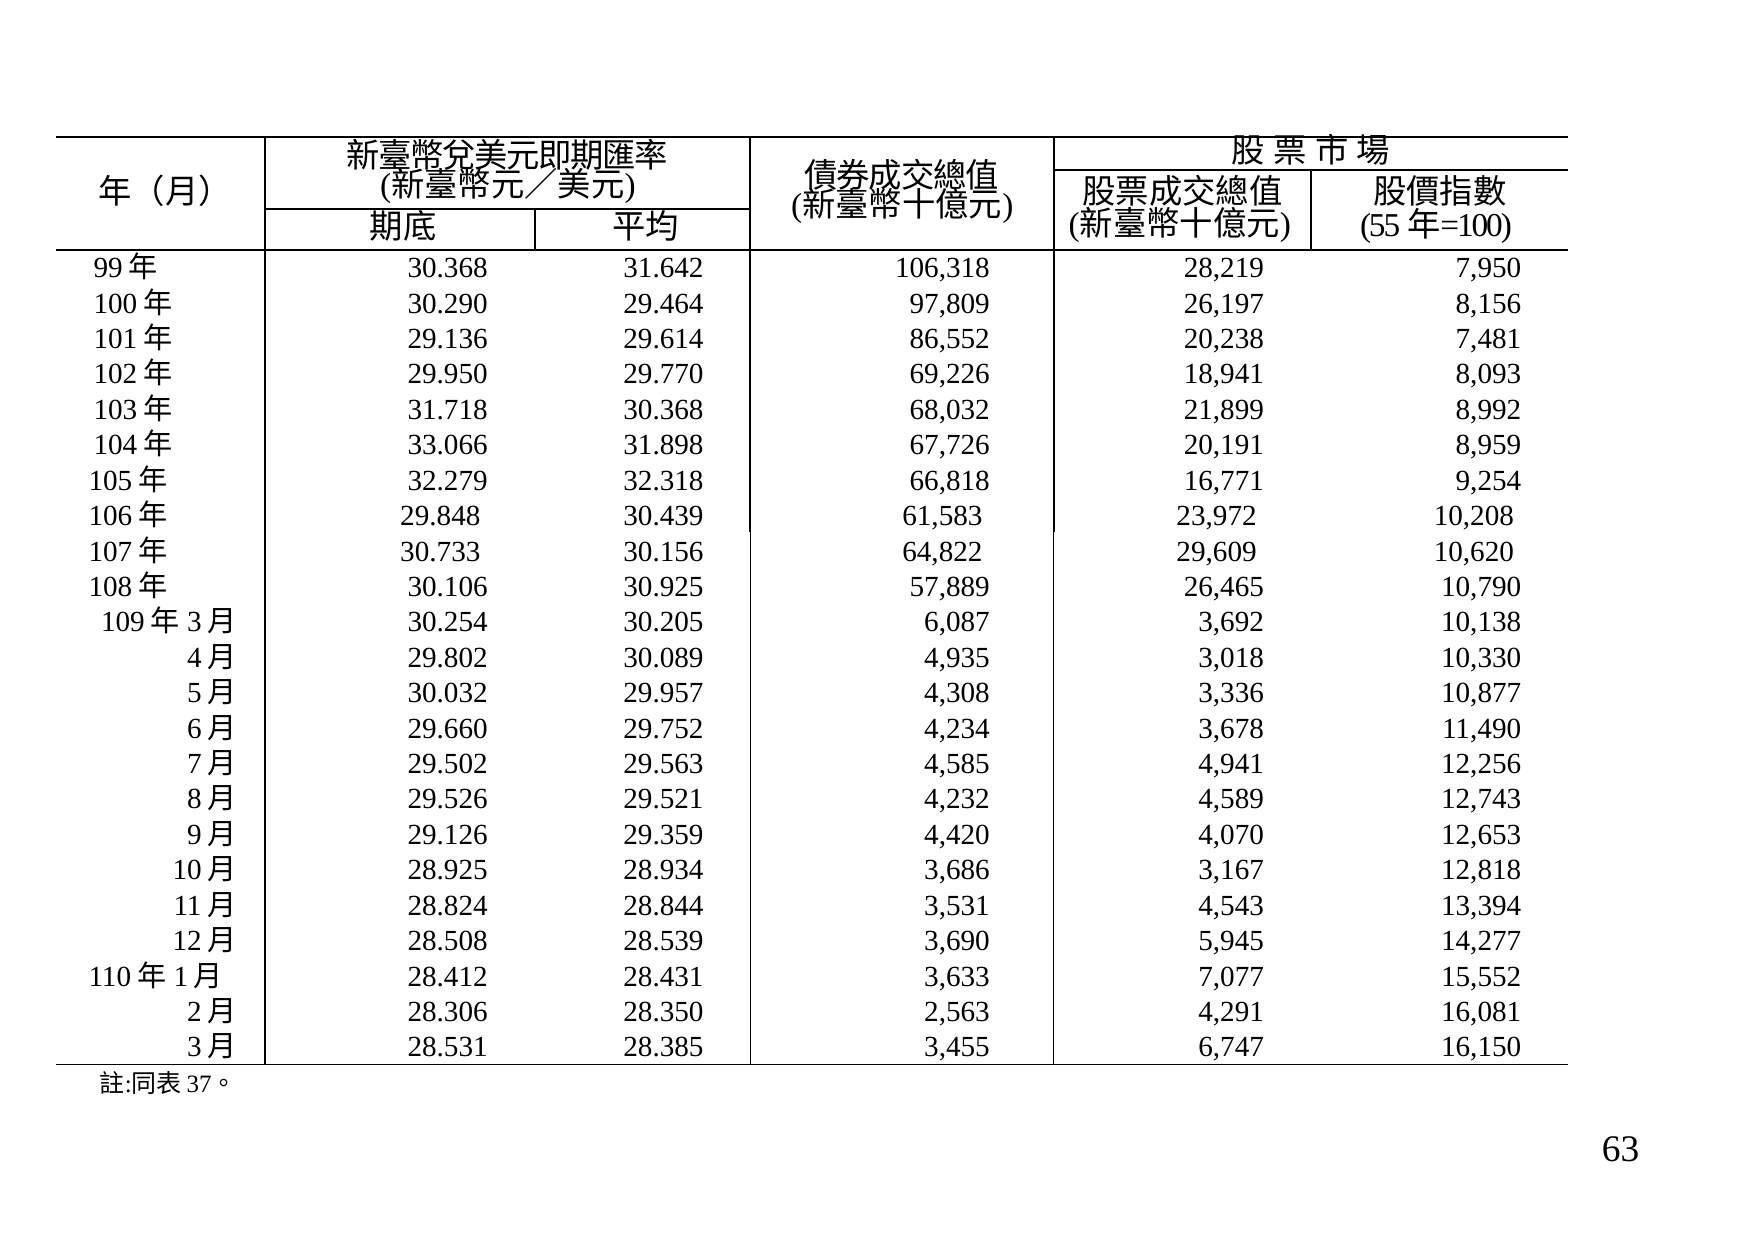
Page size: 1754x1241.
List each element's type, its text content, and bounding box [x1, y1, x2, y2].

table_cell 10,620 [1311, 532, 1568, 568]
table_cell 4,232 [751, 780, 1053, 816]
table_cell 3,531 [751, 886, 1053, 922]
table_cell 18,941 [1055, 355, 1311, 391]
table_cell 11月 [56, 886, 264, 922]
table_cell 6,747 [1054, 1028, 1311, 1063]
table_cell 103年 [56, 391, 264, 426]
table_cell 10,877 [1311, 674, 1568, 709]
table_cell 30.032 [266, 674, 534, 709]
table_cell 28.412 [266, 957, 534, 993]
table_cell 9月 [56, 816, 264, 851]
table_cell 69,226 [751, 355, 1053, 391]
table_cell 31.718 [266, 391, 534, 426]
table_cell 13,394 [1311, 886, 1568, 922]
table_cell 3,633 [751, 957, 1053, 993]
table_cell 12,743 [1311, 780, 1568, 816]
table_cell 29.464 [535, 284, 749, 320]
table_cell 29.848 [266, 497, 534, 532]
table_cell 9,254 [1311, 461, 1568, 497]
table_cell 30.439 [535, 497, 749, 532]
table_cell 29.950 [266, 355, 534, 391]
table_cell 21,899 [1055, 391, 1311, 426]
table_cell 109年 3月 [56, 603, 264, 638]
table_cell 3,690 [751, 922, 1053, 957]
table_cell 16,081 [1311, 993, 1568, 1028]
table_cell 29.563 [535, 745, 750, 780]
table_cell 16,150 [1311, 1028, 1568, 1063]
table_cell 5,945 [1054, 922, 1311, 957]
table_cell [1054, 1065, 1311, 1099]
table_cell 7,950 [1311, 251, 1568, 284]
table_cell 104年 [56, 426, 264, 461]
table_cell 4,308 [751, 674, 1053, 709]
table_cell 30.156 [535, 532, 750, 568]
table_header 年（月） [56, 138, 264, 249]
table_cell 平均 [536, 210, 749, 249]
table_cell 8,156 [1311, 284, 1568, 320]
table_cell 3,167 [1054, 851, 1311, 886]
table_cell 107年 [56, 532, 264, 568]
table_cell 29.502 [266, 745, 534, 780]
table_cell 29.957 [535, 674, 750, 709]
table_cell 2月 [56, 993, 264, 1028]
table_cell 16,771 [1055, 461, 1311, 497]
table_cell 97,809 [751, 284, 1053, 320]
table_cell 28,219 [1055, 251, 1311, 284]
table_cell 3,692 [1054, 603, 1311, 638]
table_cell 30.106 [266, 568, 534, 603]
table_cell 3,336 [1054, 674, 1311, 709]
table_cell 105年 [56, 461, 264, 497]
table_cell 30.925 [535, 568, 750, 603]
table_cell 28.531 [266, 1028, 534, 1063]
table_cell 8,093 [1311, 355, 1568, 391]
table_cell 4,585 [751, 745, 1053, 780]
table_cell 12,653 [1311, 816, 1568, 851]
table_cell 31.898 [535, 426, 749, 461]
table_cell 11,490 [1311, 709, 1568, 745]
table_cell 4,941 [1054, 745, 1311, 780]
table_cell 67,726 [751, 426, 1053, 461]
table_cell 3,678 [1054, 709, 1311, 745]
table_cell 29.526 [266, 780, 534, 816]
table_cell 28.934 [535, 851, 750, 886]
table_cell 期底 [266, 210, 534, 249]
table_cell 3,455 [751, 1028, 1053, 1063]
table_cell 2,563 [751, 993, 1053, 1028]
table_cell 28.508 [266, 922, 534, 957]
table_cell 3,686 [751, 851, 1053, 886]
table_cell 28.306 [266, 993, 534, 1028]
table_cell 8月 [56, 780, 264, 816]
table_cell 32.318 [535, 461, 749, 497]
table_cell [535, 1065, 750, 1099]
table_cell 28.350 [535, 993, 750, 1028]
table_cell 30.254 [266, 603, 534, 638]
table_cell 5月 [56, 674, 264, 709]
table_cell 10,138 [1311, 603, 1568, 638]
table_cell 99年 [56, 251, 264, 284]
table_cell 4,543 [1054, 886, 1311, 922]
table_cell 100年 [56, 284, 264, 320]
table_cell 29.521 [535, 780, 750, 816]
table_cell 28.844 [535, 886, 750, 922]
table_cell 10,790 [1311, 568, 1568, 603]
table_cell 註:同表37。 [56, 1065, 265, 1099]
table_cell 108年 [56, 568, 264, 603]
table_cell 10月 [56, 851, 264, 886]
table_cell 30.290 [266, 284, 534, 320]
table_cell 8,992 [1311, 391, 1568, 426]
table_cell 3,018 [1054, 639, 1311, 674]
table_cell 28.824 [266, 886, 534, 922]
table_cell 20,191 [1055, 426, 1311, 461]
table_header 新臺幣兌美元即期匯率 (新臺幣元／美元) [266, 138, 749, 208]
table_cell 30.368 [266, 251, 534, 284]
table_cell 102年 [56, 355, 264, 391]
table_cell [1311, 1065, 1568, 1099]
table_cell 15,552 [1311, 957, 1568, 993]
table_cell 23,972 [1055, 497, 1311, 532]
table_cell 4,420 [751, 816, 1053, 851]
table_cell 4月 [56, 639, 264, 674]
table_cell 12,256 [1311, 745, 1568, 780]
table_cell 7,077 [1054, 957, 1311, 993]
table_cell 29,609 [1054, 532, 1311, 568]
table_cell 29.359 [535, 816, 750, 851]
table_cell 3月 [56, 1028, 264, 1063]
table_cell 32.279 [266, 461, 534, 497]
table_cell 10,208 [1311, 497, 1568, 532]
table_cell 30.733 [266, 532, 534, 568]
table_cell 29.660 [266, 709, 534, 745]
table_cell 28.539 [535, 922, 750, 957]
table_cell 29.136 [266, 320, 534, 355]
table_cell 30.205 [535, 603, 750, 638]
table_header 債券成交總值 (新臺幣十億元) [751, 138, 1053, 249]
table_cell 31.642 [535, 251, 749, 284]
table_cell 68,032 [751, 391, 1053, 426]
table_cell 64,822 [751, 532, 1053, 568]
table_cell 29.770 [535, 355, 749, 391]
table_cell 28.385 [535, 1028, 750, 1063]
table_cell 14,277 [1311, 922, 1568, 957]
table_cell 4,291 [1054, 993, 1311, 1028]
table_cell 10,330 [1311, 639, 1568, 674]
table_cell 股價指數 (55年=100) [1312, 171, 1568, 249]
table_cell 29.614 [535, 320, 749, 355]
table_cell 4,589 [1054, 780, 1311, 816]
table_cell 7,481 [1311, 320, 1568, 355]
table_cell 110年 1月 [56, 957, 264, 993]
table_cell [265, 1065, 534, 1099]
table_cell 28.431 [535, 957, 750, 993]
table_cell 20,238 [1055, 320, 1311, 355]
table_header 股 票 市 場 [1055, 138, 1568, 169]
table_cell 66,818 [751, 461, 1053, 497]
table_cell 101年 [56, 320, 264, 355]
table_cell [750, 1065, 1053, 1099]
table_cell 4,070 [1054, 816, 1311, 851]
table_cell 12,818 [1311, 851, 1568, 886]
table_cell 6月 [56, 709, 264, 745]
table_cell 30.368 [535, 391, 749, 426]
table_cell 86,552 [751, 320, 1053, 355]
table_cell 106,318 [751, 251, 1053, 284]
table_cell 29.752 [535, 709, 750, 745]
table_cell 29.126 [266, 816, 534, 851]
table_cell 4,935 [751, 639, 1053, 674]
table_cell 股票成交總值 (新臺幣十億元) [1055, 171, 1310, 249]
table_cell 30.089 [535, 639, 750, 674]
table_cell 29.802 [266, 639, 534, 674]
table_cell 26,197 [1055, 284, 1311, 320]
table_cell 6,087 [751, 603, 1053, 638]
table_cell 12月 [56, 922, 264, 957]
table_cell 7月 [56, 745, 264, 780]
table_cell 33.066 [266, 426, 534, 461]
table_cell 8,959 [1311, 426, 1568, 461]
table_cell 57,889 [751, 568, 1053, 603]
table_cell 4,234 [751, 709, 1053, 745]
table_cell 106年 [56, 497, 264, 532]
table_cell 26,465 [1054, 568, 1311, 603]
table_cell 61,583 [751, 497, 1053, 532]
table_cell 28.925 [266, 851, 534, 886]
